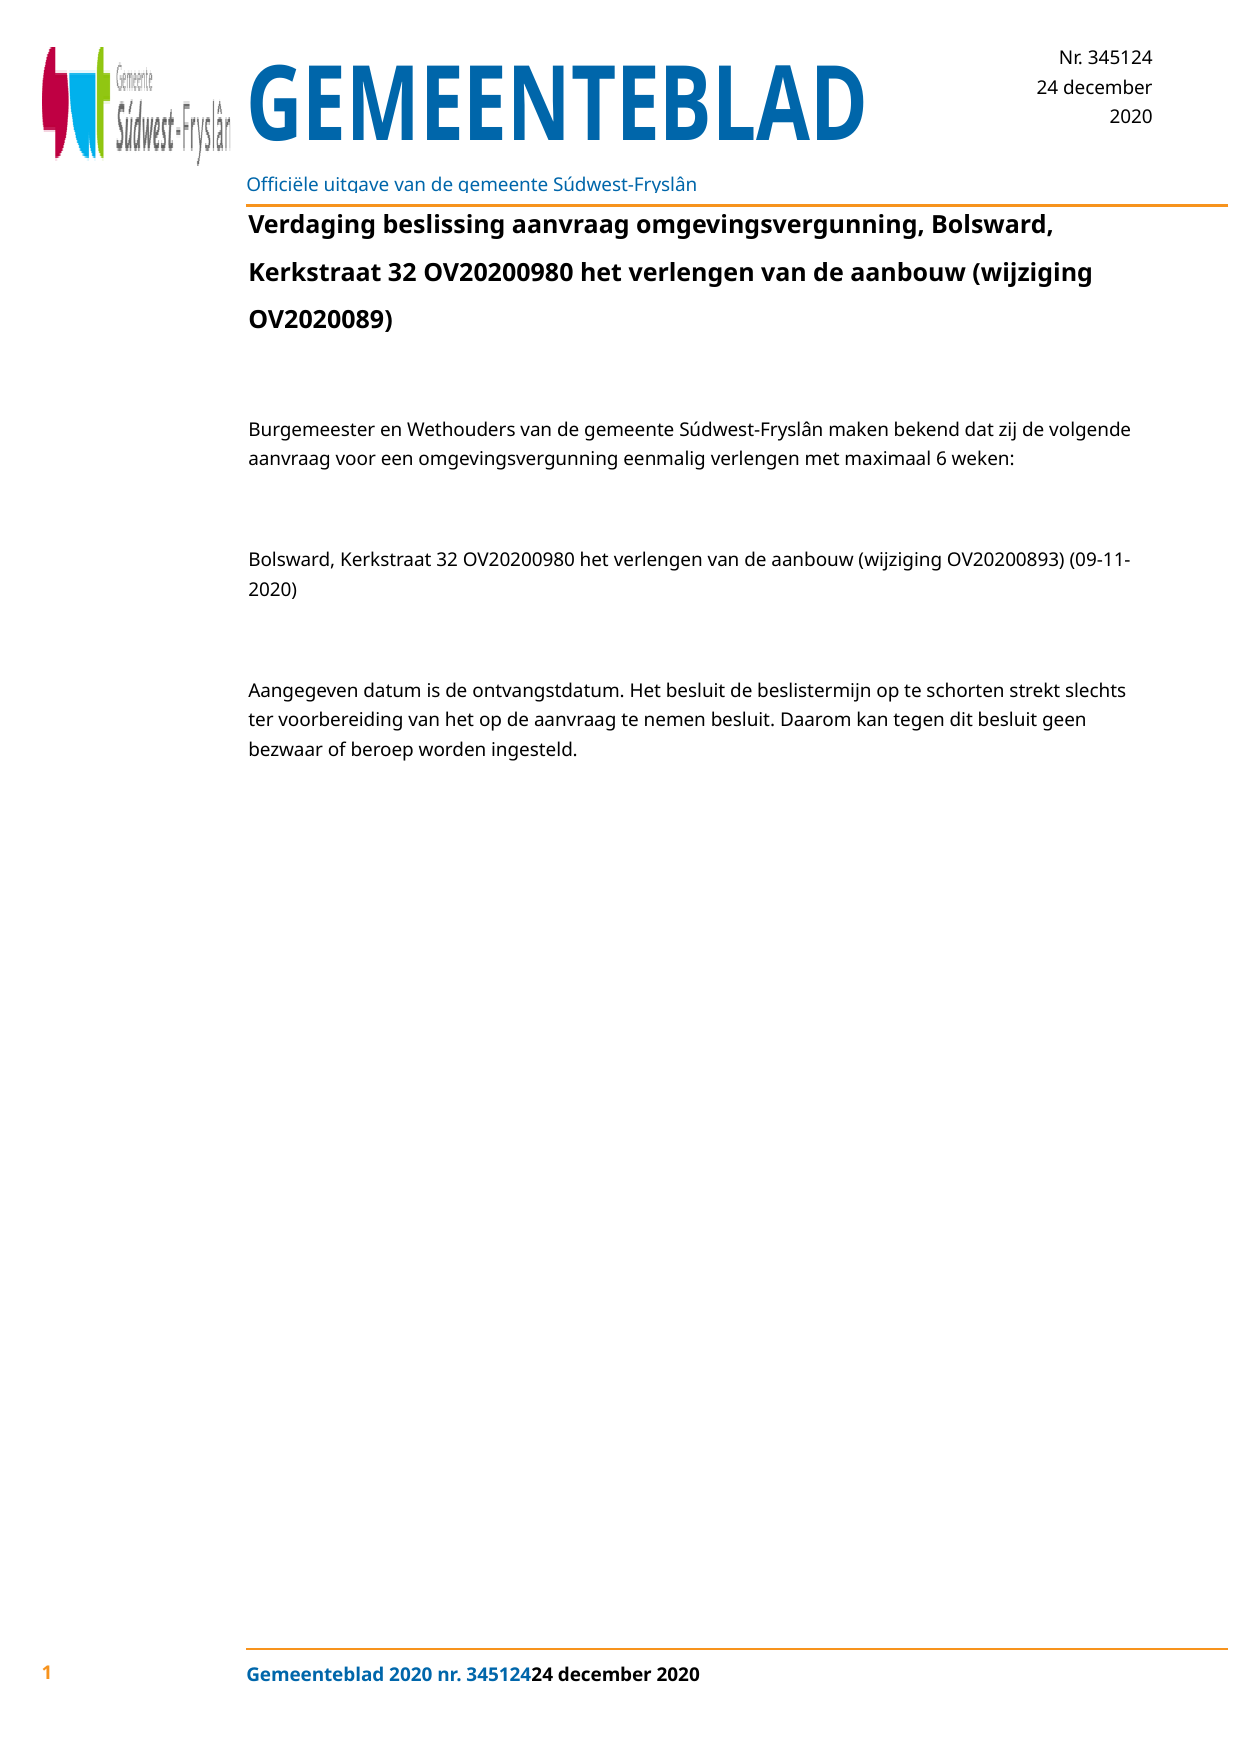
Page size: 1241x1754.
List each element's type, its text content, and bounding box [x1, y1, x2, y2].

text Burgemeester en Wethouders van de gemeente Súdwest-Fryslân maken bekend dat zij de volgende aanvraag voor een omgevingsvergunning eenmalig verlengen met maximaal 6 weken: [248, 416, 1152, 471]
text Bolsward, Kerkstraat 32 OV20200980 het verlengen van de aanbouw (wijziging OV20200893) (09-11-2020) [248, 546, 1152, 602]
text Verdaging beslissing aanvraag omgevingsvergunning, Bolsward, Kerkstraat 32 OV20200980 het verlengen van de aanbouw (wijziging OV2020089) [248, 207, 1152, 336]
picture [41, 47, 231, 172]
text Aangegeven datum is de ontvangstdatum. Het besluit de beslistermijn op te schorten strekt slechts ter voorbereiding van het op de aanvraag te nemen besluit. Daarom kan tegen dit besluit geen bezwaar of beroep worden ingesteld. [248, 677, 1152, 762]
